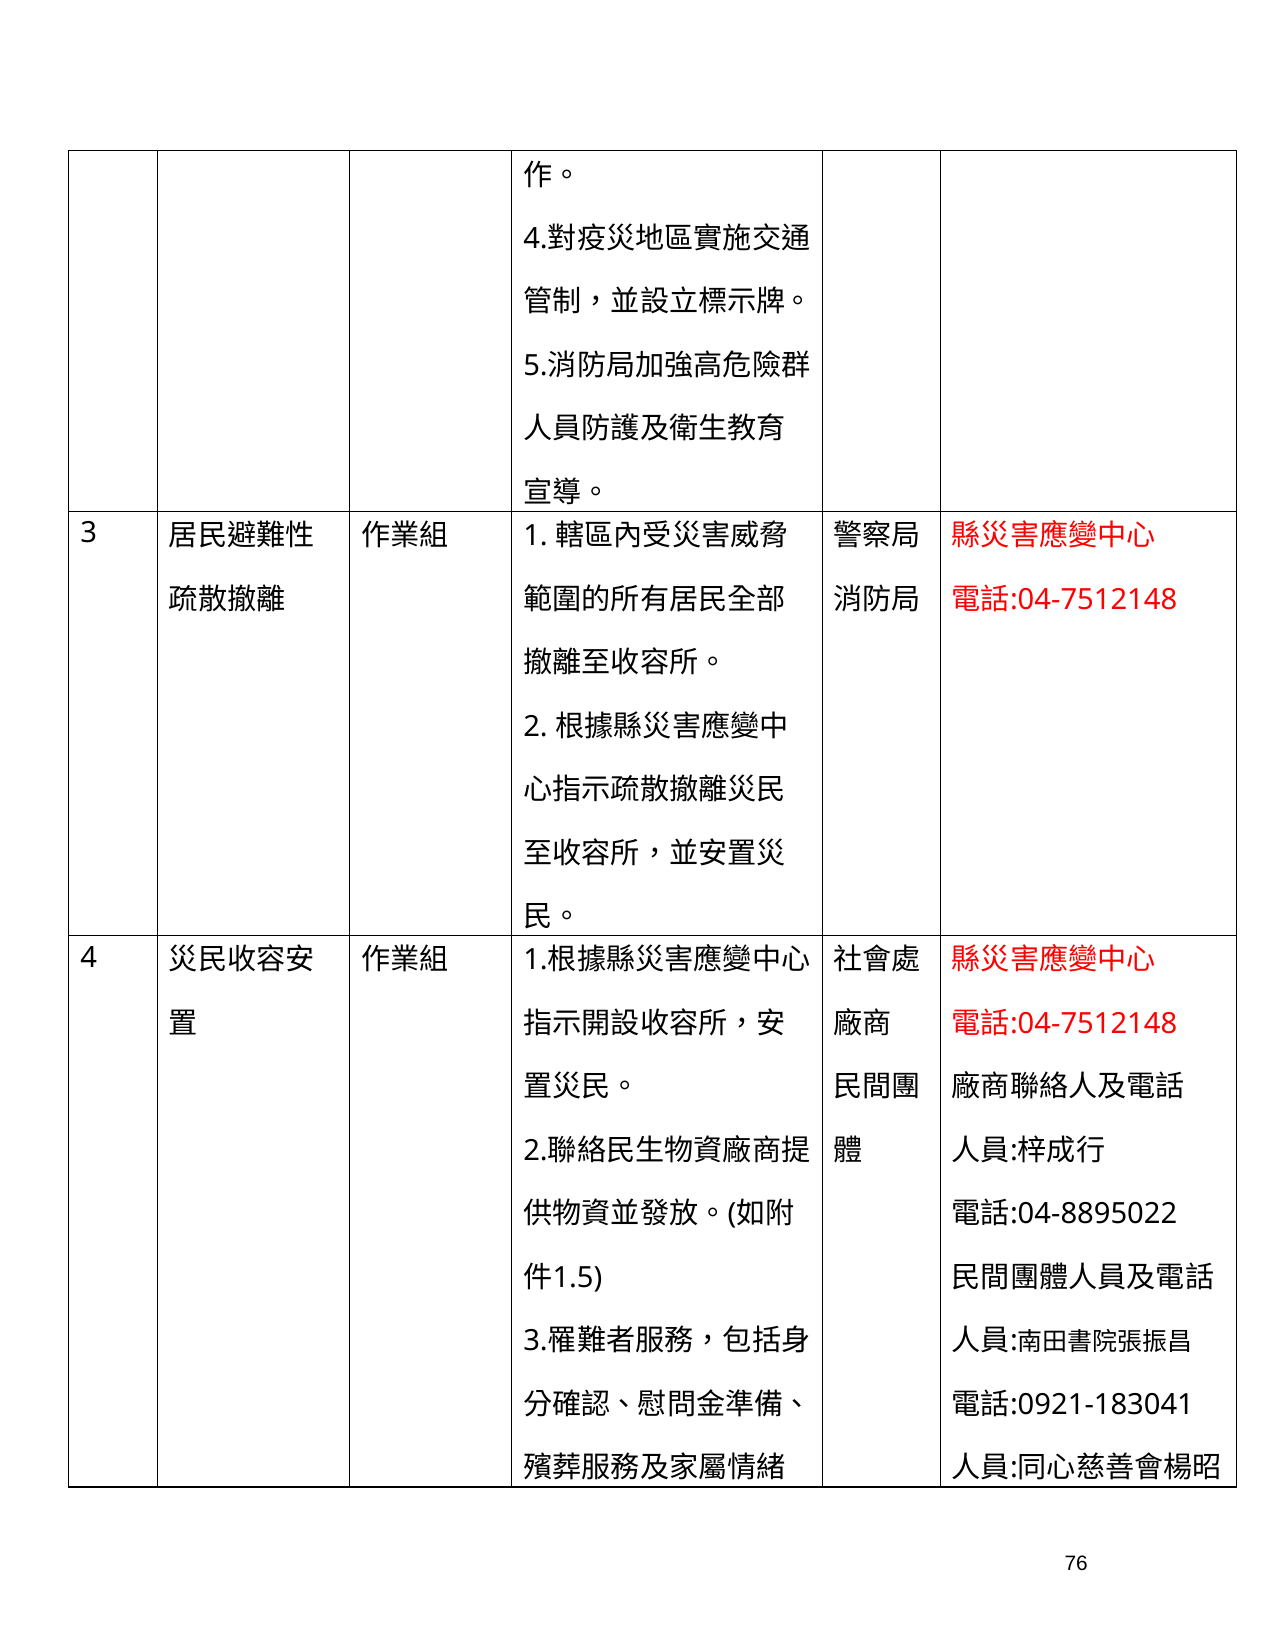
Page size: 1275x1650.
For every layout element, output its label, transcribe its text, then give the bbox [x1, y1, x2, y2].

table_cell [823, 151, 940, 511]
table_cell [350, 151, 511, 511]
table_cell [941, 151, 1236, 511]
table_cell 3 [69, 512, 157, 935]
table_cell [69, 151, 157, 511]
table_cell 1. 轄區內受災害威脅範圍的所有居民全部撤離至收容所。 2. 根據縣災害應變中心指示疏散撤離災民至收容所，並安置災民。 [512, 512, 822, 935]
table_cell 縣災害應變中心 電話:04-7512148 [941, 512, 1236, 935]
table_cell 作業組 [350, 936, 511, 1486]
table_cell 1.根據縣災害應變中心指示開設收容所，安置災民。 2.聯絡民生物資廠商提供物資並發放。(如附件1.5) 3.罹難者服務，包括身分確認、慰問金準備、殯葬服務及家屬情緒 [512, 936, 822, 1486]
table_cell 居民避難性疏散撤離 [158, 512, 349, 935]
table_cell 災民收容安置 [158, 936, 349, 1486]
table_cell 作。 4.對疫災地區實施交通管制，並設立標示牌。 5.消防局加強高危險群人員防護及衛生教育宣導。 [512, 151, 822, 511]
table_cell 作業組 [350, 512, 511, 935]
table_cell 4 [69, 936, 157, 1486]
table_cell 社會處 廠商 民間團體 [823, 936, 940, 1486]
table_cell 警察局 消防局 [823, 512, 940, 935]
table_cell [158, 151, 349, 511]
table_cell 縣災害應變中心 電話:04-7512148 廠商聯絡人及電話 人員:梓成行 電話:04-8895022 民間團體人員及電話 人員:南田書院張振昌 電話:0921-183041 人員:同心慈善會楊昭 [941, 936, 1236, 1486]
